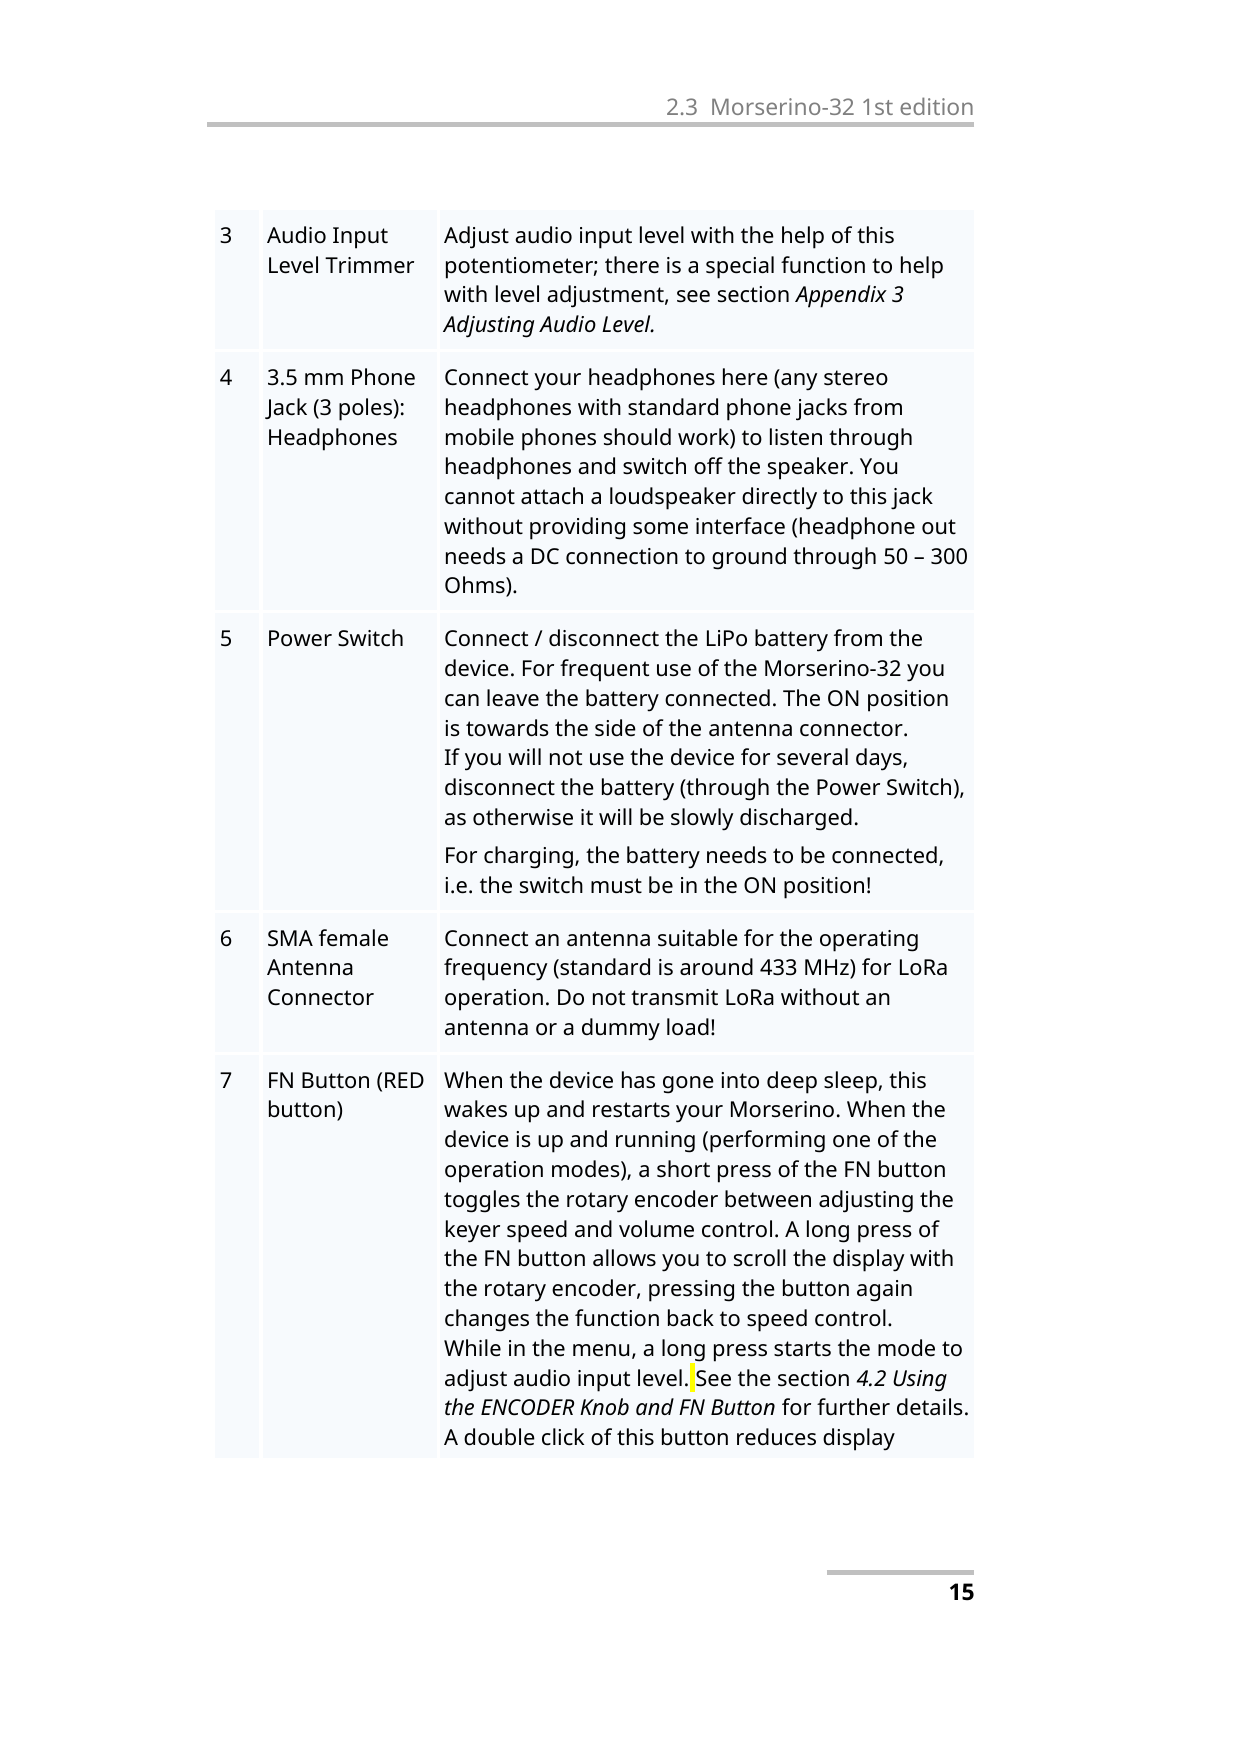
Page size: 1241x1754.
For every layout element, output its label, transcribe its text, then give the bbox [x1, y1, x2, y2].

table_cell FN Button (RED button) [263, 1055, 437, 1458]
table_cell SMA female Antenna Connector [263, 913, 437, 1052]
table_cell 7 [215, 1055, 259, 1458]
table_cell When the device has gone into deep sleep, this wakes up and restarts your Morserino. When the device is up and running (performing one of the operation modes), a short press of the FN button toggles the rotary encoder between adjusting the keyer speed and volume control. A long press of the FN button allows you to scroll the display with the rotary encoder, pressing the button again changes the function back to speed control. While in the menu, a long press starts the mode to adjust audio input level. See the section 4.2 Using the ENCODER Knob and FN Button for further details. A double click of this button reduces display [440, 1055, 974, 1458]
table_cell Power Switch [263, 613, 437, 909]
table_cell Audio Input Level Trimmer [263, 210, 437, 349]
table_cell 6 [215, 913, 259, 1052]
table_cell Adjust audio input level with the help of this potentiometer; there is a special function to help with level adjustment, see section Appendix 3 Adjusting Audio Level. [440, 210, 974, 349]
table_cell 5 [215, 613, 259, 909]
table_cell Connect / disconnect the LiPo battery from the device. For frequent use of the Morserino-32 you can leave the battery connected. The ON position is towards the side of the antenna connector. If you will not use the device for several days, disconnect the battery (through the Power Switch), as otherwise it will be slowly discharged. For charging, the battery needs to be connected, i.e. the switch must be in the ON position! [440, 613, 974, 909]
table_cell Connect an antenna suitable for the operating frequency (standard is around 433 MHz) for LoRa operation. Do not transmit LoRa without an antenna or a dummy load! [440, 913, 974, 1052]
table_cell Connect your headphones here (any stereo headphones with standard phone jacks from mobile phones should work) to listen through headphones and switch off the speaker. You cannot attach a loudspeaker directly to this jack without providing some interface (headphone out needs a DC connection to ground through 50 – 300 Ohms). [440, 352, 974, 610]
table_cell 4 [215, 352, 259, 610]
table_cell 3.5 mm Phone Jack (3 poles): Headphones [263, 352, 437, 610]
table_cell 3 [215, 210, 259, 349]
